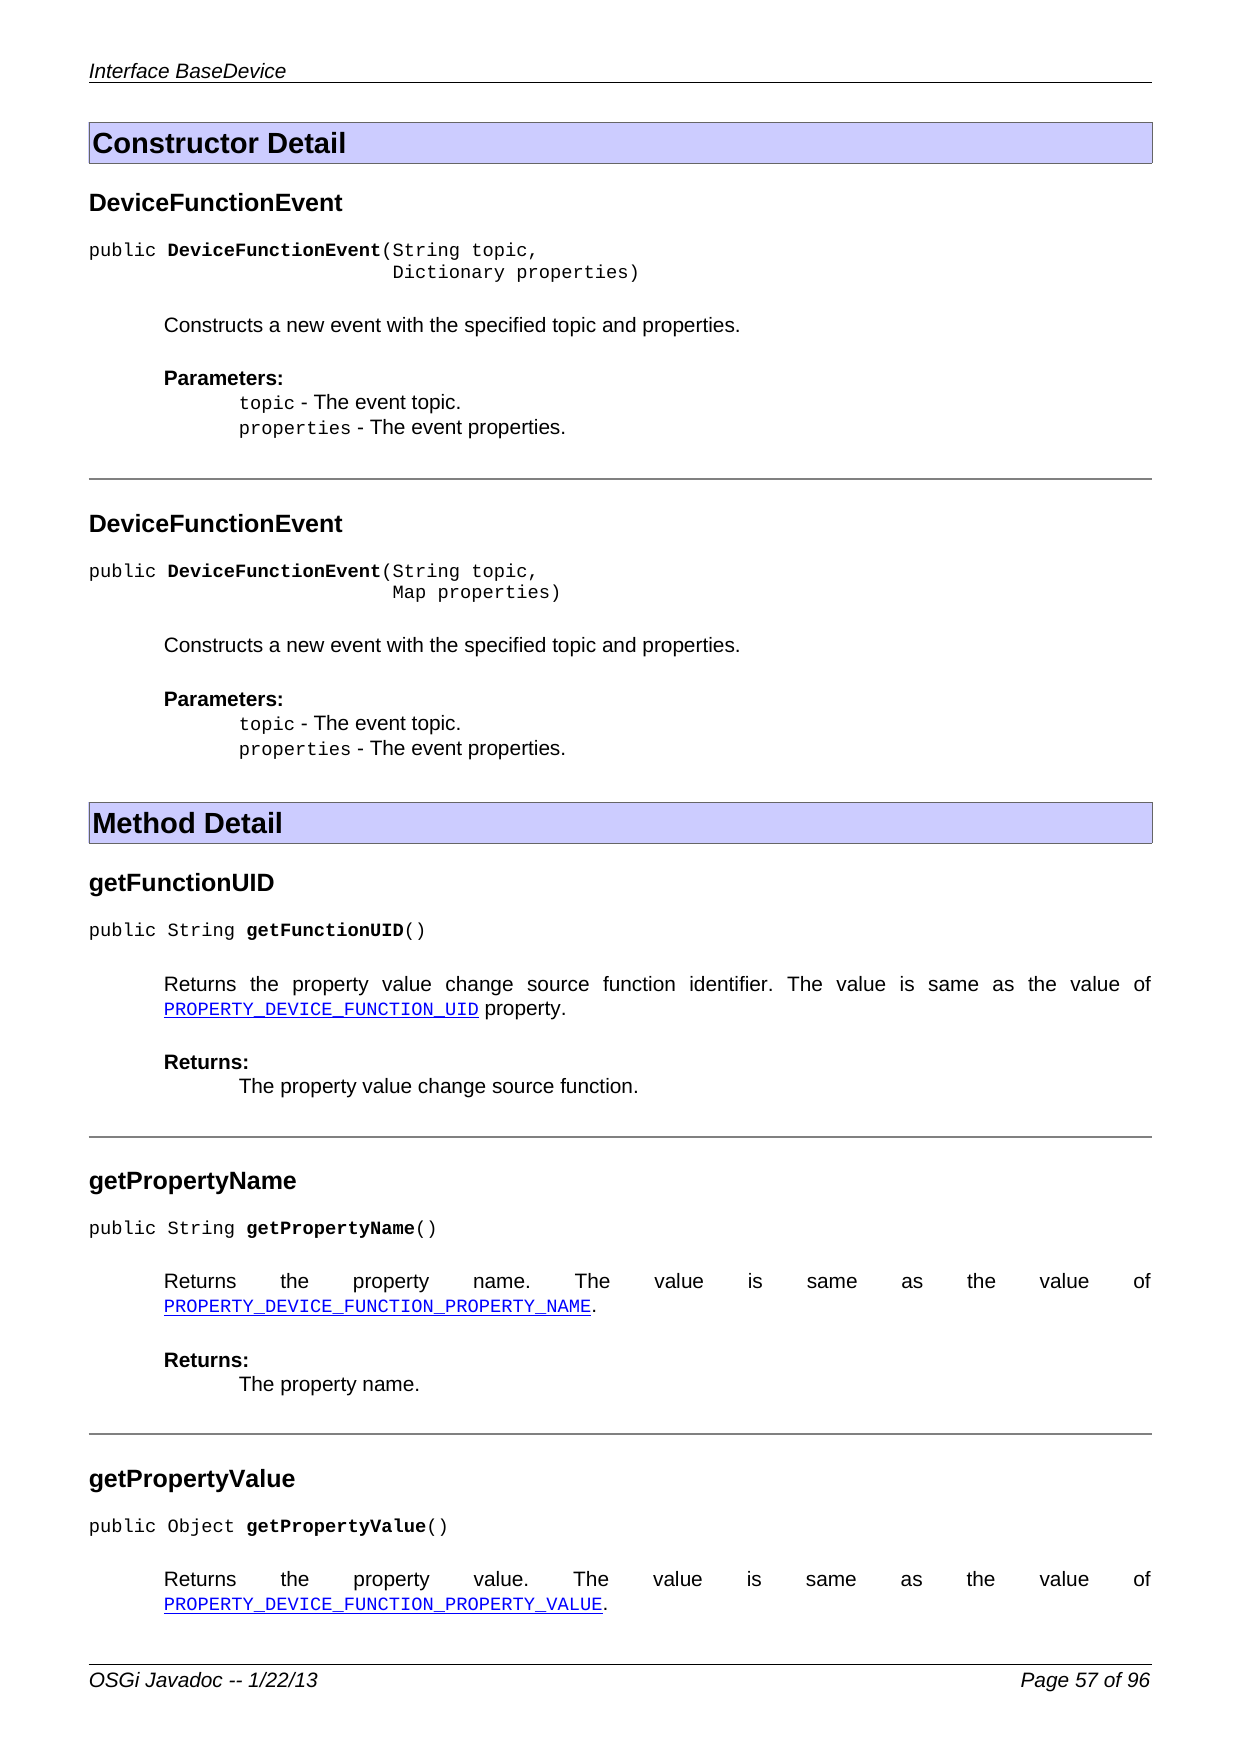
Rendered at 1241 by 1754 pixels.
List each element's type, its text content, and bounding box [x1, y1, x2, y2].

text Returns the property value. The value is same as the value of PROPERTY_DEVICE_FUNCTION_PROPERTY_VALUE. [163, 1567, 1152, 1616]
text public String getFunctionUID() [88, 921, 1152, 942]
text public DeviceFunctionEvent(String topic, Map properties) [88, 562, 1152, 604]
subtitle Constructor Detail [90, 123, 1152, 163]
text Constructs a new event with the specified topic and properties. [163, 633, 1152, 657]
text topic - The event topic. [238, 710, 1152, 736]
text public DeviceFunctionEvent(String topic, Dictionary properties) [88, 241, 1152, 284]
subtitle DeviceFunctionEvent [88, 188, 1152, 217]
subtitle getPropertyName [88, 1166, 1152, 1195]
text Returns: [163, 1348, 1152, 1372]
text public String getPropertyName() [88, 1219, 1152, 1240]
text Constructs a new event with the specified topic and properties. [163, 313, 1152, 337]
text Returns the property name. The value is same as the value of PROPERTY_DEVICE_FUNCTION_PROPERTY_NAME. [163, 1269, 1152, 1318]
text topic - The event topic. [238, 390, 1152, 415]
text public Object getPropertyValue() [88, 1517, 1152, 1538]
text Parameters: [163, 366, 1152, 390]
subtitle getFunctionUID [88, 868, 1152, 897]
text The property value change source function. [238, 1074, 1152, 1098]
text properties - The event properties. [238, 415, 1152, 440]
subtitle getPropertyValue [88, 1464, 1152, 1493]
text Returns: [163, 1050, 1152, 1074]
text The property name. [238, 1372, 1152, 1396]
subtitle Method Detail [90, 803, 1152, 843]
text Parameters: [163, 686, 1152, 710]
text Returns the property value change source function identifier. The value is same as the value of PROPERTY_DEVICE_FUNCTION_UID property. [163, 972, 1152, 1021]
text properties - The event properties. [238, 736, 1152, 761]
subtitle DeviceFunctionEvent [88, 509, 1152, 537]
